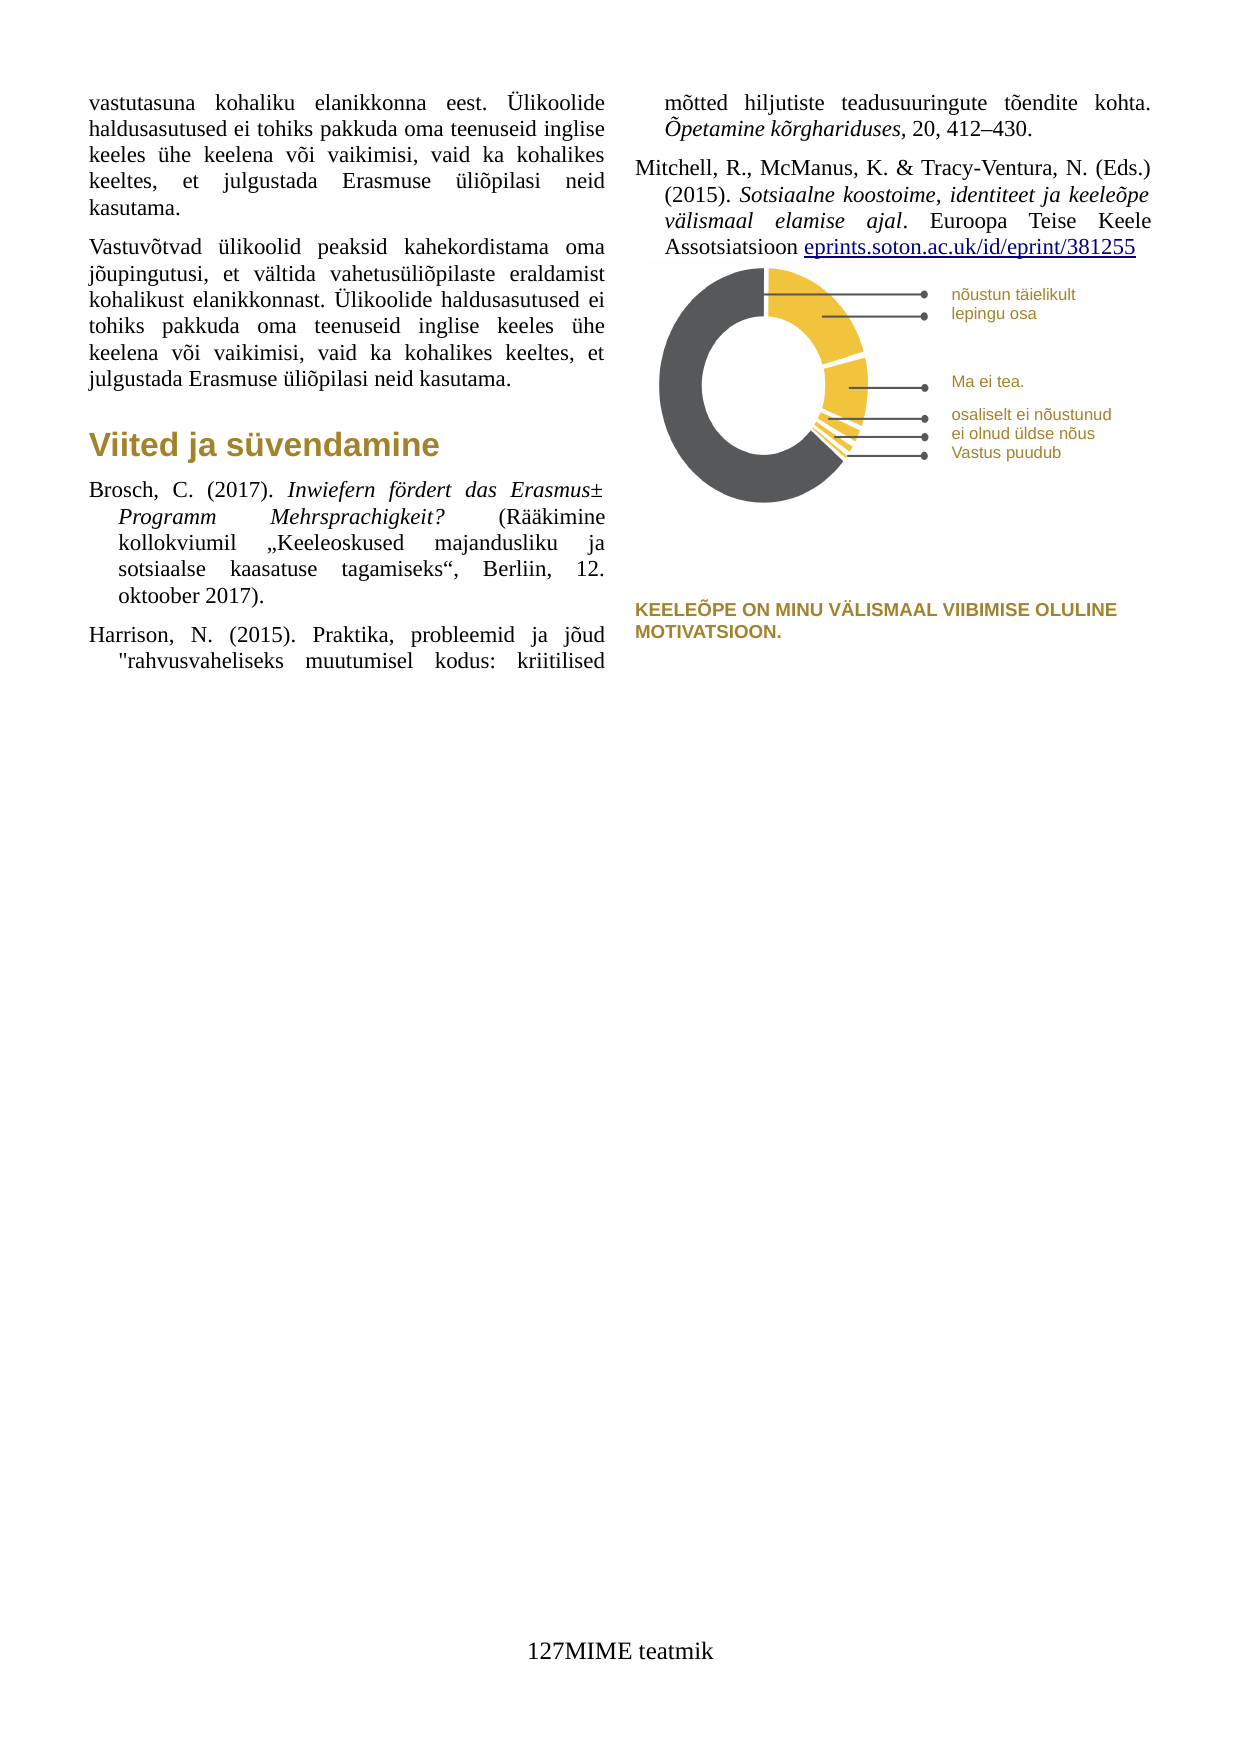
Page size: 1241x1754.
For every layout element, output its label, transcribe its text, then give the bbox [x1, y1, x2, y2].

text Mitchell, R., McManus, K. & Tracy-Ventura, N. (Eds.) (2015). Sotsiaalne koostoime, identiteet ja keeleõpe välismaal elamise ajal. Euroopa Teise Keele Assotsiatsioon eprints.soton.ac.uk/id/eprint/381255 [635, 154, 1152, 260]
text Harrison, N. (2015). Praktika, probleemid ja jõud "rahvusvaheliseks muutumisel kodus: kriitilised [88, 621, 605, 674]
text Vastuvõtvad ülikoolid peaksid kahekordistama oma jõupingutusi, et vältida vahetusüliõpilaste eraldamist kohalikust elanikkonnast. Ülikoolide haldusasutused ei tohiks pakkuda oma teenuseid inglise keeles ühe keelena või vaikimisi, vaid ka kohalikes keeltes, et julgustada Erasmuse üliõpilasi neid kasutama. [88, 233, 605, 391]
picture [642, 260, 930, 507]
text KEELEÕPE ON MINU VÄLISMAAL VIIBIMISE OLULINE MOTIVATSIOON. [635, 599, 1152, 642]
text Brosch, C. (2017). Inwiefern fördert das Erasmus± Programm Mehrsprachigkeit? (Rääkimine kollokviumil „Keeleoskused majandusliku ja sotsiaalse kaasatuse tagamiseks“, Berliin, 12. oktoober 2017). [88, 476, 605, 608]
text vastutasuna kohaliku elanikkonna eest. Ülikoolide haldusasutused ei tohiks pakkuda oma teenuseid inglise keeles ühe keelena või vaikimisi, vaid ka kohalikes keeltes, et julgustada Erasmuse üliõpilasi neid kasutama. [88, 88, 605, 220]
text mõtted hiljutiste teadusuuringute tõendite kohta. Õpetamine kõrghariduses, 20, 412–430. [635, 88, 1152, 141]
subtitle Viited ja süvendamine [88, 425, 605, 464]
